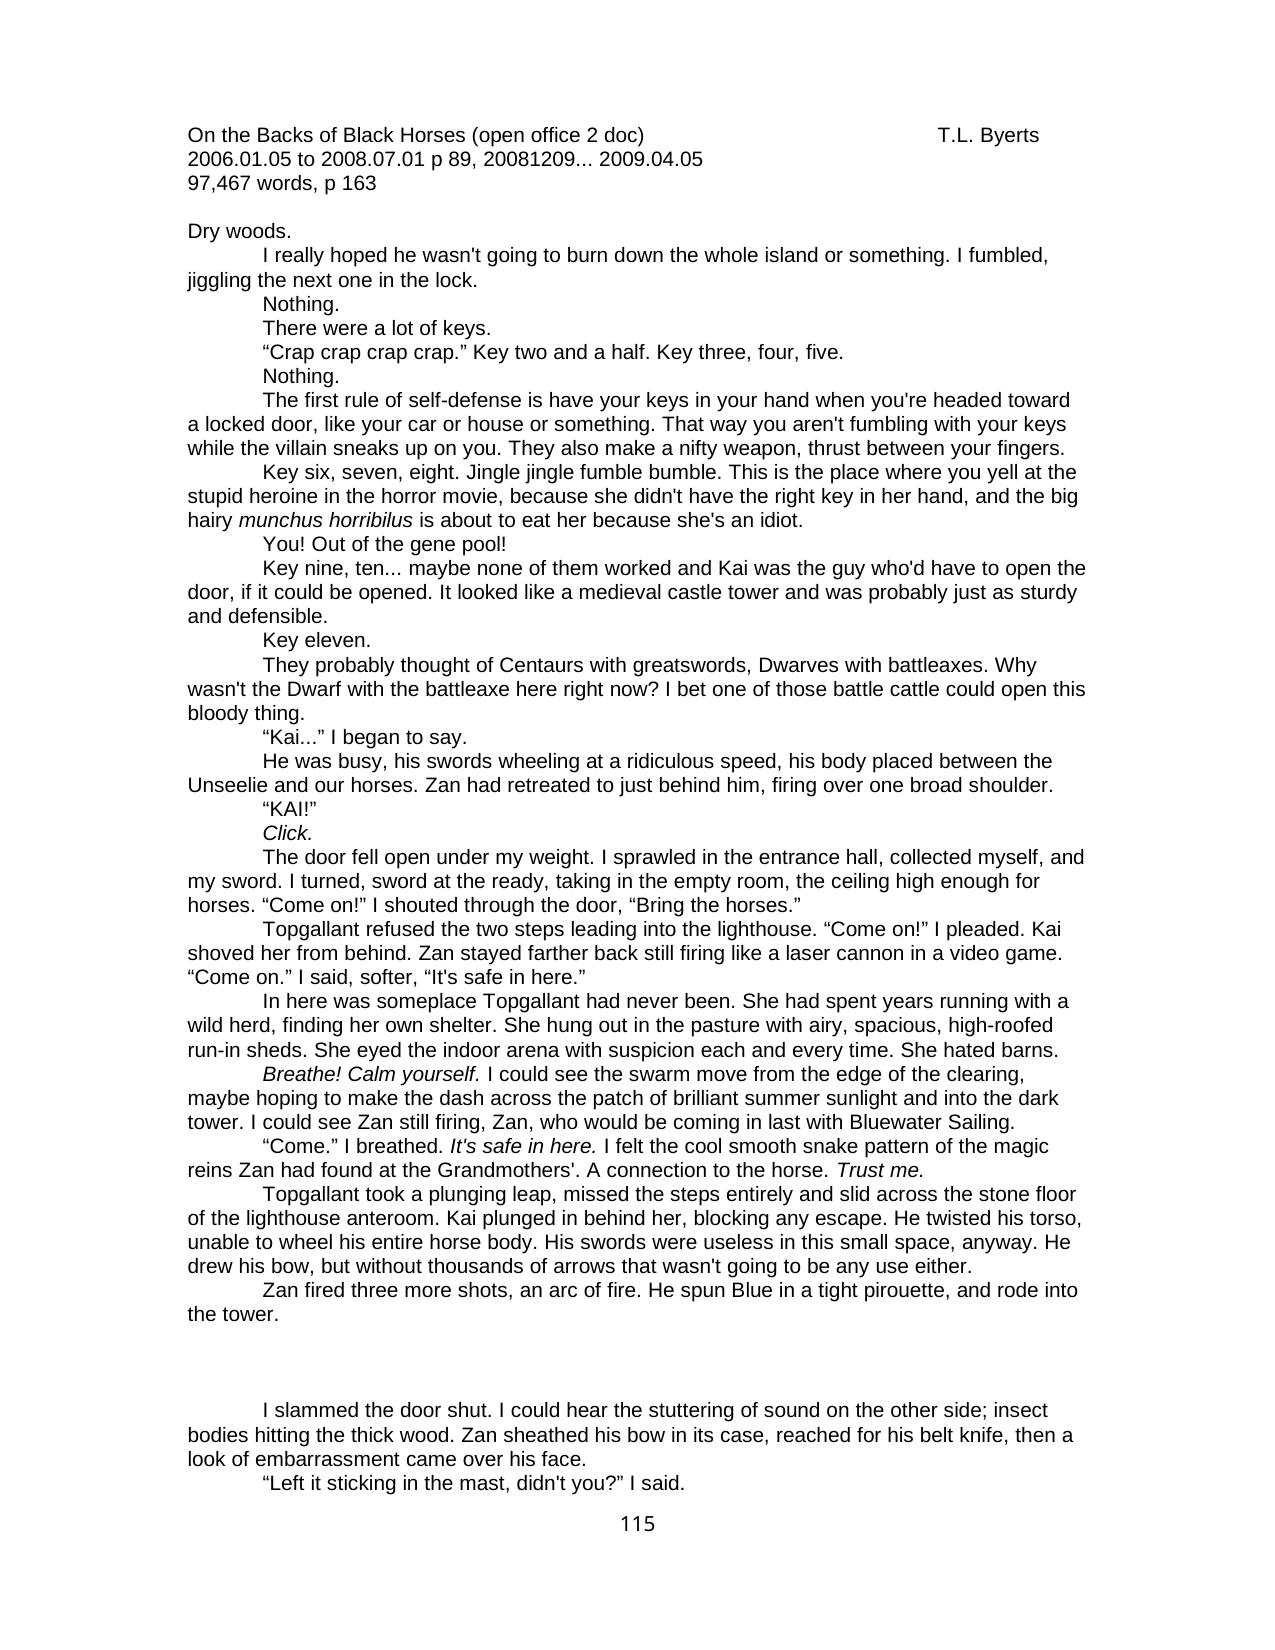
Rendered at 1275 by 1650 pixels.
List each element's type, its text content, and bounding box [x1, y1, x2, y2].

text The door fell open under my weight. I sprawled in the entrance hall, collected myself, and my sword. I turned, sword at the ready, taking in the empty room, the ceiling high enough for horses. “Come on!” I shouted through the door, “Bring the horses.” [187, 845, 1087, 917]
text “Come.” I breathed. It's safe in here. I felt the cool smooth snake pattern of the magic reins Zan had found at the Grandmothers'. A connection to the horse. Trust me. [187, 1134, 1087, 1182]
text The first rule of self-defense is have your keys in your hand when you're headed toward a locked door, like your car or house or something. That way you aren't fumbling with your keys while the villain sneaks up on you. They also make a nifty weapon, thrust between your fingers. [187, 388, 1087, 460]
text He was busy, his swords wheeling at a ridiculous speed, his body placed between the Unseelie and our horses. Zan had retreated to just behind him, firing over one broad shoulder. [187, 749, 1087, 797]
text Key eleven. [187, 628, 1087, 652]
text In here was someplace Topgallant had never been. She had spent years running with a wild herd, finding her own shelter. She hung out in the pasture with airy, spacious, high-roofed run-in sheds. She eyed the indoor arena with suspicion each and every time. She hated barns. [187, 989, 1087, 1062]
text I slammed the door shut. I could hear the stuttering of sound on the other side; insect bodies hitting the thick wood. Zan sheathed his bow in its case, reached for his belt knife, then a look of embarrassment came over his face. [187, 1398, 1087, 1471]
text Breathe! Calm yourself. I could see the swarm move from the edge of the clearing, maybe hoping to make the dash across the patch of brilliant summer sunlight and into the dark tower. I could see Zan still firing, Zan, who would be coming in last with Bluewater Sailing. [187, 1062, 1087, 1134]
text Zan fired three more shots, an arc of fire. He spun Blue in a tight pirouette, and rode into the tower. [187, 1278, 1087, 1326]
text Key six, seven, eight. Jingle jingle fumble bumble. This is the place where you yell at the stupid heroine in the horror movie, because she didn't have the right key in her hand, and the big hairy munchus horribilus is about to eat her because she's an idiot. [187, 460, 1087, 532]
text You! Out of the gene pool! [187, 532, 1087, 556]
text Dry woods. [187, 219, 1087, 243]
text I really hoped he wasn't going to burn down the whole island or something. I fumbled, jiggling the next one in the lock. [187, 243, 1087, 292]
text Topgallant took a plunging leap, missed the steps entirely and slid across the stone floor of the lighthouse anteroom. Kai plunged in behind her, blocking any escape. He twisted his torso, unable to wheel his entire horse body. His swords were useless in this small space, anyway. He drew his bow, but without thousands of arrows that wasn't going to be any use either. [187, 1182, 1087, 1278]
text “Kai...” I began to say. [187, 725, 1087, 749]
text Key nine, ten... maybe none of them worked and Kai was the guy who'd have to open the door, if it could be opened. It looked like a medieval castle tower and was probably just as sturdy and defensible. [187, 556, 1087, 628]
text “Crap crap crap crap.” Key two and a half. Key three, four, five. [187, 340, 1087, 364]
text Nothing. [187, 292, 1087, 316]
text Nothing. [187, 364, 1087, 388]
text Click. [187, 821, 1087, 845]
text “Left it sticking in the mast, didn't you?” I said. [187, 1471, 1087, 1495]
text They probably thought of Centaurs with greatswords, Dwarves with battleaxes. Why wasn't the Dwarf with the battleaxe here right now? I bet one of those battle cattle could open this bloody thing. [187, 652, 1087, 725]
text There were a lot of keys. [187, 316, 1087, 340]
text “KAI!” [187, 797, 1087, 821]
text Topgallant refused the two steps leading into the lighthouse. “Come on!” I pleaded. Kai shoved her from behind. Zan stayed farther back still firing like a laser cannon in a video game. “Come on.” I said, softer, “It's safe in here.” [187, 917, 1087, 989]
